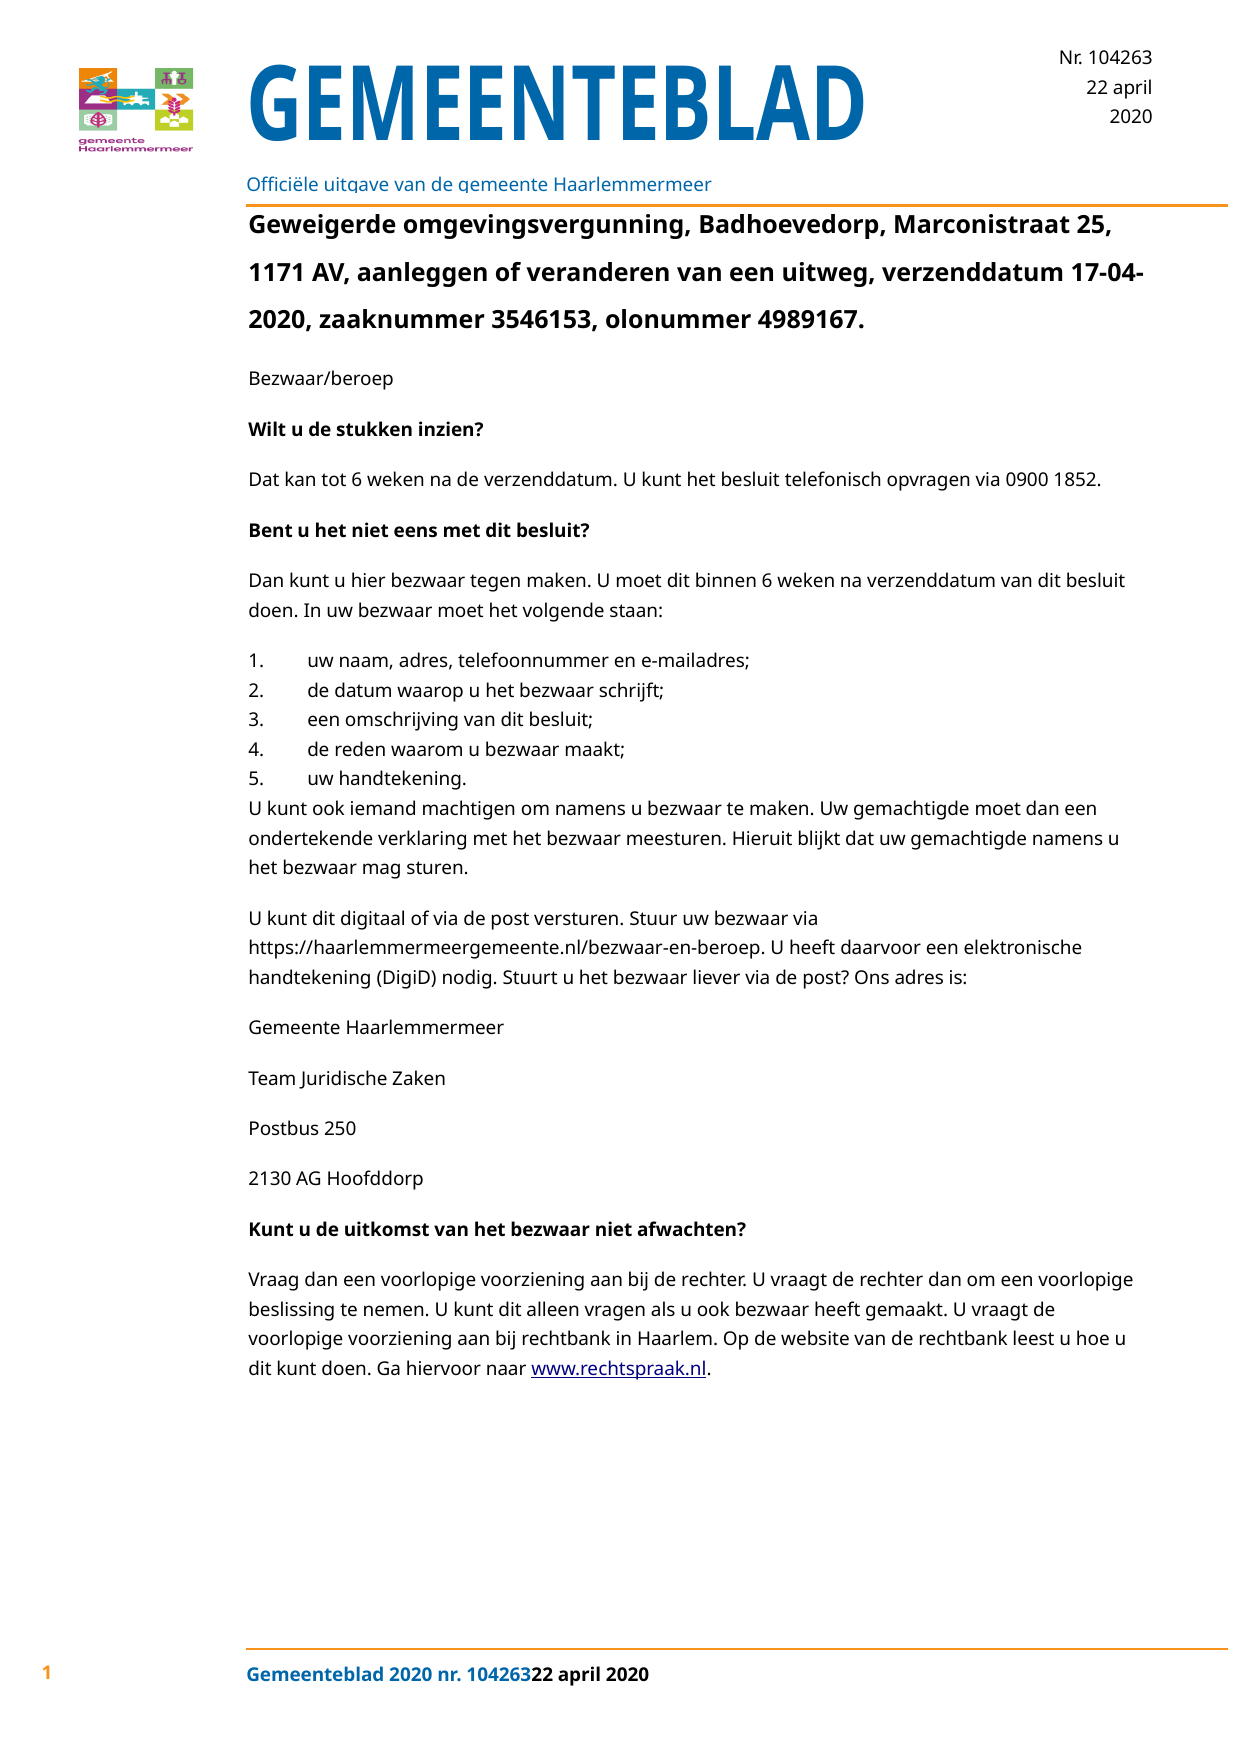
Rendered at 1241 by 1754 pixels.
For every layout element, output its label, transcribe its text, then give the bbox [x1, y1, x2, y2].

list de datum waarop u het bezwaar schrijft; [248, 677, 1152, 702]
text Vraag dan een voorlopige voorziening aan bij de rechter. U vraagt de rechter dan om een voorlopige beslissing te nemen. U kunt dit alleen vragen als u ook bezwaar heeft gemaakt. U vraagt de voorlopige voorziening aan bij rechtbank in Haarlem. Op de website van de rechtbank leest u hoe u dit kunt doen. Ga hiervoor naar www.rechtspraak.nl. [248, 1266, 1152, 1381]
text Geweigerde omgevingsvergunning, Badhoevedorp, Marconistraat 25, 1171 AV, aanleggen of veranderen van een uitweg, verzenddatum 17-04-2020, zaaknummer 3546153, olonummer 4989167. [248, 207, 1152, 336]
text 2130 AG Hoofddorp [248, 1166, 1152, 1191]
text Bent u het niet eens met dit besluit? [248, 517, 1152, 542]
list een omschrijving van dit besluit; [248, 706, 1152, 732]
text Team Juridische Zaken [248, 1065, 1152, 1090]
text Postbus 250 [248, 1115, 1152, 1141]
list uw naam, adres, telefoonnummer en e-mailadres; [248, 647, 1152, 673]
list uw handtekening. [248, 766, 1152, 791]
text Wilt u de stukken inzien? [248, 416, 1152, 442]
list de reden waarom u bezwaar maakt; [248, 736, 1152, 762]
text Gemeente Haarlemmermeer [248, 1014, 1152, 1040]
text Bezwaar/beroep [248, 366, 1152, 391]
text Kunt u de uitkomst van het bezwaar niet afwachten? [248, 1216, 1152, 1242]
picture [41, 47, 231, 172]
text Dat kan tot 6 weken na de verzenddatum. U kunt het besluit telefonisch opvragen via 0900 1852. [248, 466, 1152, 492]
text Dan kunt u hier bezwaar tegen maken. U moet dit binnen 6 weken na verzenddatum van dit besluit doen. In uw bezwaar moet het volgende staan: [248, 567, 1152, 622]
text U kunt dit digitaal of via de post versturen. Stuur uw bezwaar via https://haarlemmermeergemeente.nl/bezwaar-en-beroep. U heeft daarvoor een elektronische handtekening (DigiD) nodig. Stuurt u het bezwaar liever via de post? Ons adres is: [248, 905, 1152, 989]
text U kunt ook iemand machtigen om namens u bezwaar te maken. Uw gemachtigde moet dan een ondertekende verklaring met het bezwaar meesturen. Hieruit blijkt dat uw gemachtigde namens u het bezwaar mag sturen. [248, 795, 1152, 880]
